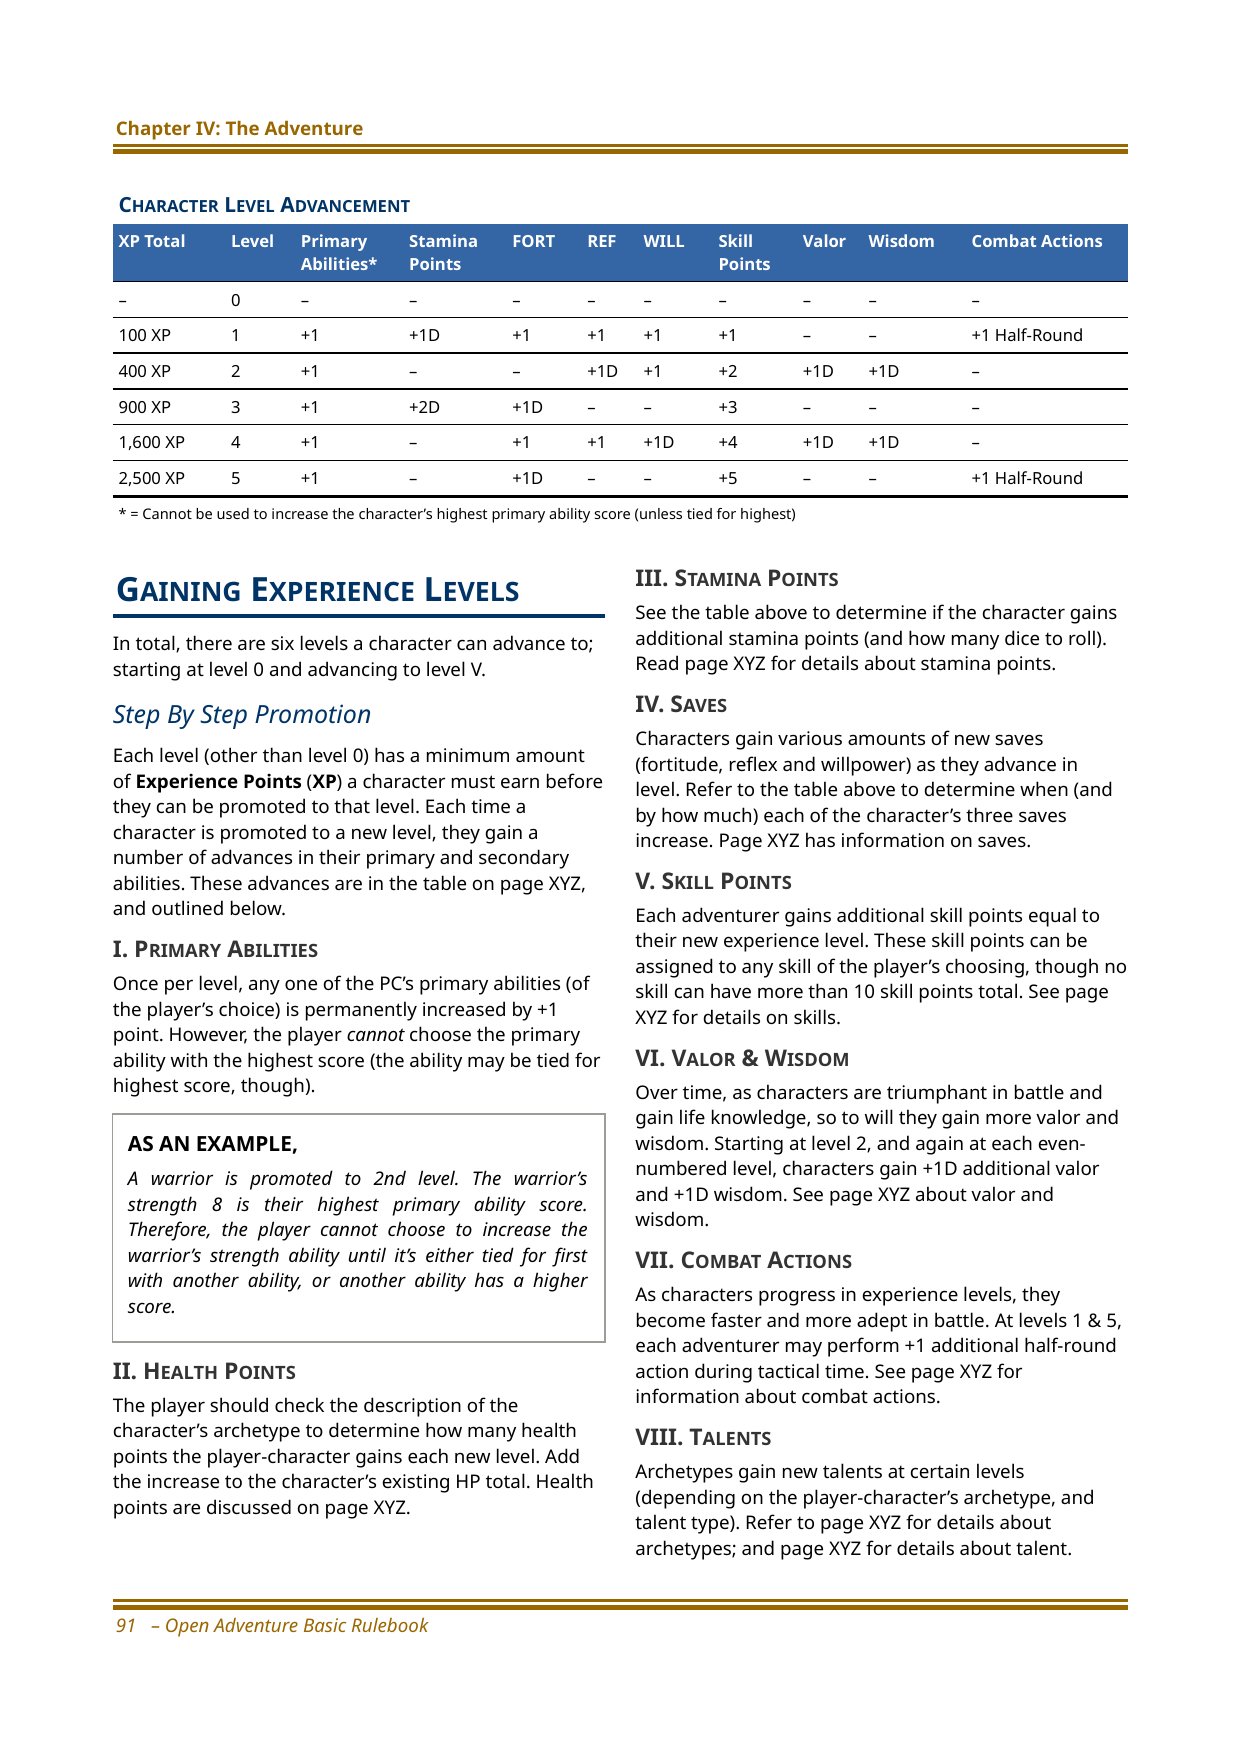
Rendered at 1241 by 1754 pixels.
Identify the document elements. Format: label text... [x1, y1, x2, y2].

table_cell +5 [713, 461, 797, 495]
table_cell – [403, 461, 506, 495]
subtitle IV. Saves [635, 688, 1128, 719]
table_cell +1 [506, 318, 581, 352]
subtitle VIII. Talents [635, 1421, 1128, 1452]
subtitle III. Stamina Points [635, 562, 1128, 593]
table_cell 0 [225, 282, 295, 317]
table_cell – [581, 390, 638, 424]
table_cell FORT [506, 224, 581, 281]
table_cell – [797, 461, 863, 495]
table_cell – [863, 282, 966, 317]
table_header As An Example, A warrior is promoted to 2nd level. The warrior’s strength 8 is their highest primary ability score. Therefore, the player cannot choose to increase the warrior’s strength ability until it’s either tied for first with another ability, or another ability has a higher score. [113, 1115, 604, 1341]
table_cell – [638, 461, 713, 495]
table_cell 400 XP [113, 354, 225, 388]
subtitle V. Skill Points [635, 865, 1128, 896]
table_cell +1 [713, 318, 797, 352]
table_cell XP Total [113, 224, 225, 281]
table_cell – [581, 282, 638, 317]
table_cell +1 [295, 318, 403, 352]
table_cell Stamina Points [403, 224, 506, 281]
table_cell +3 [713, 390, 797, 424]
table_cell – [966, 390, 1128, 424]
table_cell +1 [295, 390, 403, 424]
table_header Character Level Advancement [113, 184, 1128, 224]
text Over time, as characters are triumphant in battle and gain life knowledge, so to will they gain more valor and wisdom. Starting at level 2, and again at each even-numbered level, characters gain +1D additional valor and +1D wisdom. See page XYZ about valor and wisdom. [635, 1079, 1128, 1232]
text Once per level, any one of the PC’s primary abilities (of the player’s choice) is permanently increased by +1 point. However, the player cannot choose the primary ability with the highest score (the ability may be tied for highest score, though). [113, 970, 605, 1098]
subtitle [582, 562, 589, 614]
table_cell – [506, 282, 581, 317]
subtitle VI. Valor & Wisdom [635, 1042, 1128, 1073]
table_cell – [403, 282, 506, 317]
table_cell +2D [403, 390, 506, 424]
table_cell – [966, 425, 1128, 459]
table_cell +1D [863, 354, 966, 388]
table_cell – [966, 282, 1128, 317]
table_cell – [713, 282, 797, 317]
table_cell +1D [506, 390, 581, 424]
table_cell – [638, 390, 713, 424]
text In total, there are six levels a character can advance to; starting at level 0 and advancing to level V. [113, 630, 605, 681]
text Archetypes gain new talents at certain levels (depending on the player-character’s archetype, and talent type). Refer to page XYZ for details about archetypes; and page XYZ for details about talent. [635, 1458, 1128, 1561]
text The player should check the description of the character’s archetype to determine how many health points the player-character gains each new level. Add the increase to the character’s existing HP total. Health points are discussed on page XYZ. [113, 1392, 605, 1519]
text See the table above to determine if the character gains additional stamina points (and how many dice to roll). Read page XYZ for details about stamina points. [635, 599, 1128, 676]
table_cell – [581, 461, 638, 495]
table_cell 1 [225, 318, 295, 352]
table_cell – [797, 282, 863, 317]
table_cell +1 [295, 461, 403, 495]
table_cell +1D [506, 461, 581, 495]
table_cell WILL [638, 224, 713, 281]
table_cell +1D [797, 425, 863, 459]
table_cell – [295, 282, 403, 317]
table_cell +1 [581, 318, 638, 352]
table_cell – [797, 390, 863, 424]
table_cell +1 Half-Round [966, 461, 1128, 495]
table_cell +1D [403, 318, 506, 352]
table_cell – [403, 425, 506, 459]
table_cell +1 Half-Round [966, 318, 1128, 352]
table_cell – [863, 461, 966, 495]
table_cell Wisdom [863, 224, 966, 281]
table_cell 100 XP [113, 318, 225, 352]
subtitle I. Primary Abilities [113, 933, 605, 964]
table_cell +1 [638, 318, 713, 352]
table_cell +1D [638, 425, 713, 459]
table_cell +1D [863, 425, 966, 459]
table_cell Valor [797, 224, 863, 281]
table_cell Level [225, 224, 295, 281]
table_cell 2 [225, 354, 295, 388]
table_cell +1 [295, 354, 403, 388]
table_cell – [403, 354, 506, 388]
table_cell – [797, 318, 863, 352]
table_cell +4 [713, 425, 797, 459]
table_cell 1,600 XP [113, 425, 225, 459]
table_cell 900 XP [113, 390, 225, 424]
table_cell – [638, 282, 713, 317]
table_cell 3 [225, 390, 295, 424]
table_cell +1 [581, 425, 638, 459]
table_cell Skill Points [713, 224, 797, 281]
table_cell +2 [713, 354, 797, 388]
text As characters progress in experience levels, they become faster and more adept in battle. At levels 1 & 5, each adventurer may perform +1 additional half-round action during tactical time. See page XYZ for information about combat actions. [635, 1282, 1128, 1409]
table_cell Primary Abilities* [295, 224, 403, 281]
table_cell REF [581, 224, 638, 281]
table_cell * = Cannot be used to increase the character’s highest primary ability score (unless tied for highest) [113, 498, 1128, 530]
table_cell +1D [581, 354, 638, 388]
table_cell 5 [225, 461, 295, 495]
table_cell Combat Actions [966, 224, 1128, 281]
table_cell – [113, 282, 225, 317]
subtitle VII. Combat Actions [635, 1244, 1128, 1276]
table_cell – [966, 354, 1128, 388]
table_cell +1 [638, 354, 713, 388]
table_cell 4 [225, 425, 295, 459]
table_cell – [863, 318, 966, 352]
table_cell +1 [295, 425, 403, 459]
subtitle Step By Step Promotion [113, 696, 605, 731]
text Characters gain various amounts of new saves (fortitude, reflex and willpower) as they advance in level. Refer to the table above to determine when (and by how much) each of the character’s three saves increase. Page XYZ has information on saves. [635, 725, 1128, 853]
table_cell 2,500 XP [113, 461, 225, 495]
table_cell +1D [797, 354, 863, 388]
table_cell – [863, 390, 966, 424]
text Each level (other than level 0) has a minimum amount of Experience Points (XP) a character must earn before they can be promoted to that level. Each time a character is promoted to a new level, they gain a number of advances in their primary and secondary abilities. These advances are in the table on page XYZ, and outlined below. [113, 742, 605, 921]
subtitle II. Health Points [113, 1355, 605, 1386]
table_cell +1 [506, 425, 581, 459]
table_cell – [506, 354, 581, 388]
text Each adventurer gains additional skill points equal to their new experience level. These skill points can be assigned to any skill of the player’s choosing, though no skill can have more than 10 skill points total. See page XYZ for details on skills. [635, 902, 1128, 1030]
